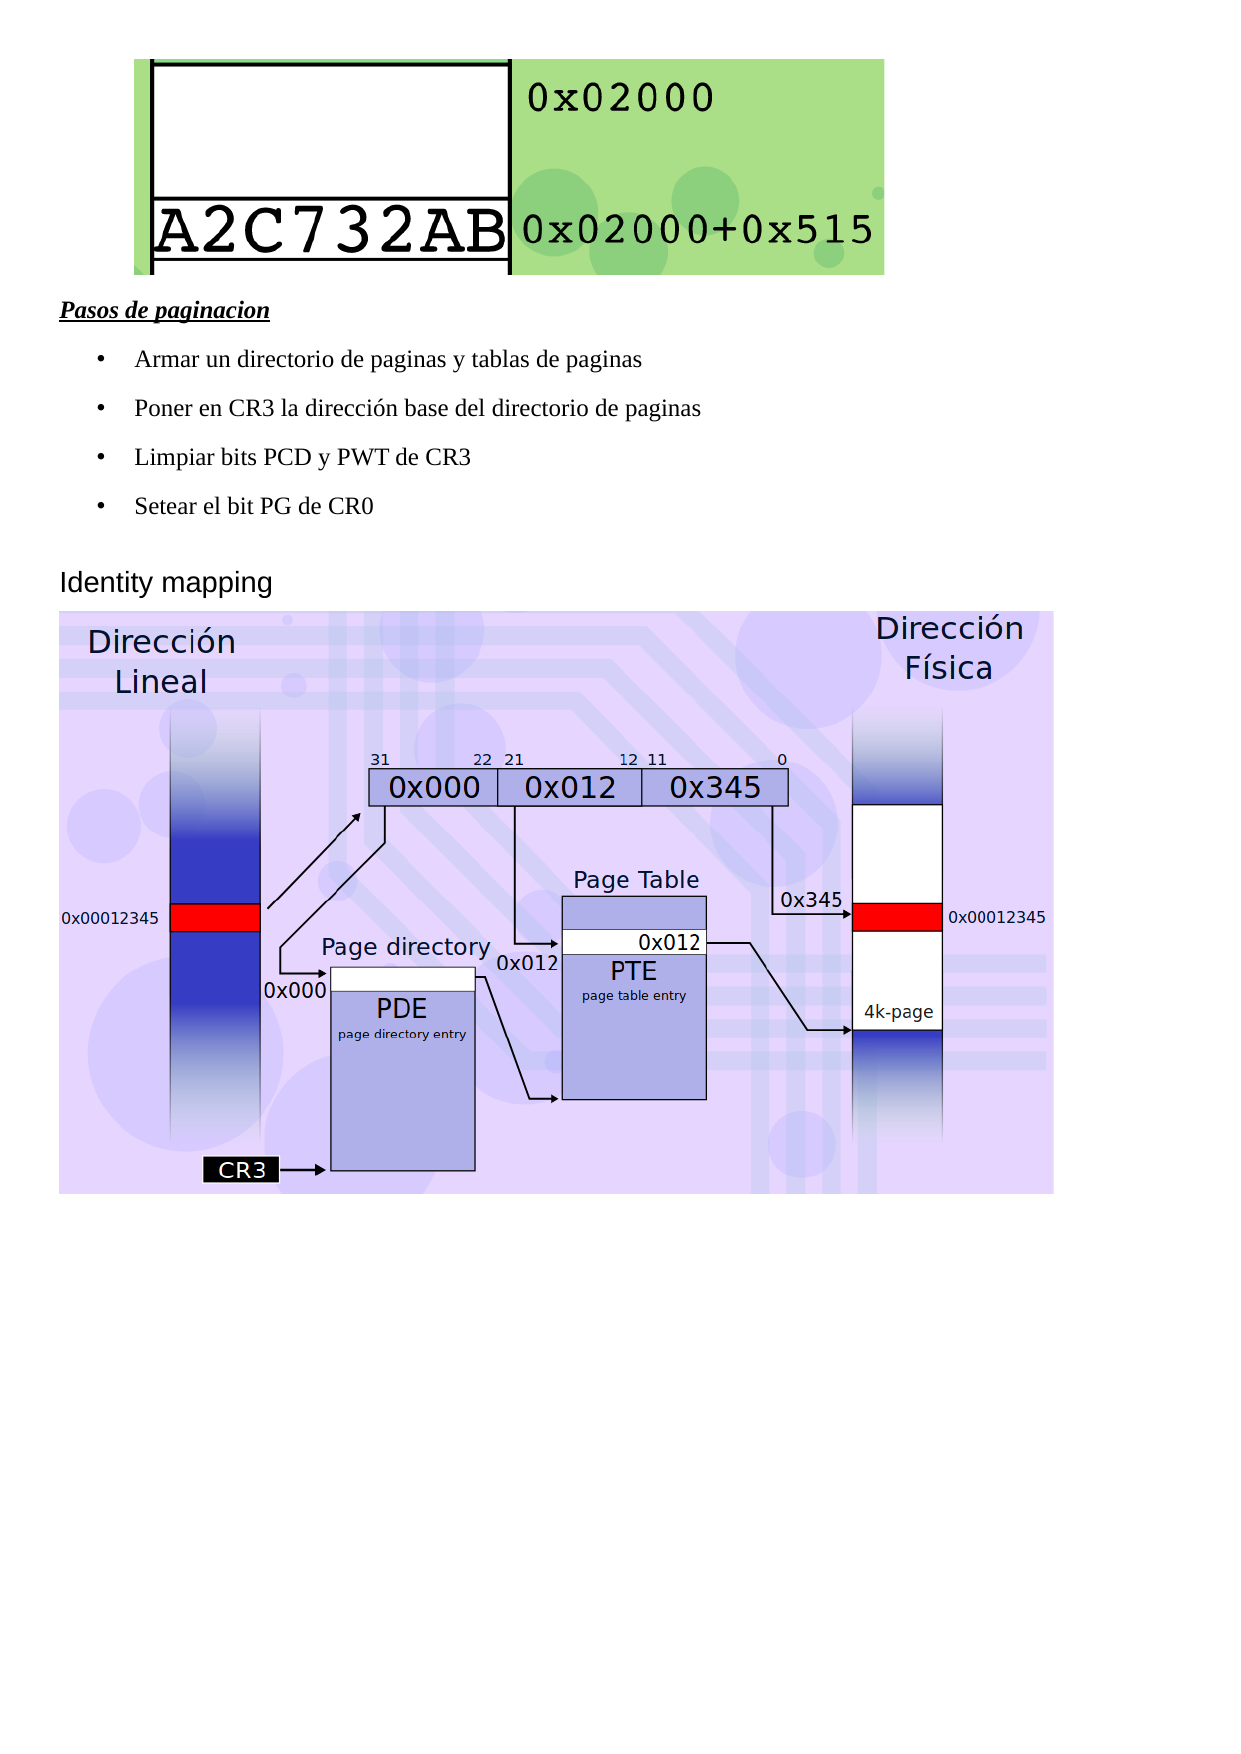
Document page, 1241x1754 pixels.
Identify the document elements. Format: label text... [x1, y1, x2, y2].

list Armar un directorio de paginas y tablas de paginas [97, 344, 1181, 373]
list Poner en CR3 la dirección base del directorio de paginas [97, 393, 1181, 422]
list Limpiar bits PCD y PWT de CR3 [97, 442, 1181, 471]
picture [134, 59, 885, 275]
list Setear el bit PG de CR0 [97, 491, 1181, 520]
subtitle Identity mapping [59, 565, 1181, 599]
picture [59, 611, 1054, 1194]
text Pasos de paginacion [59, 295, 1181, 324]
